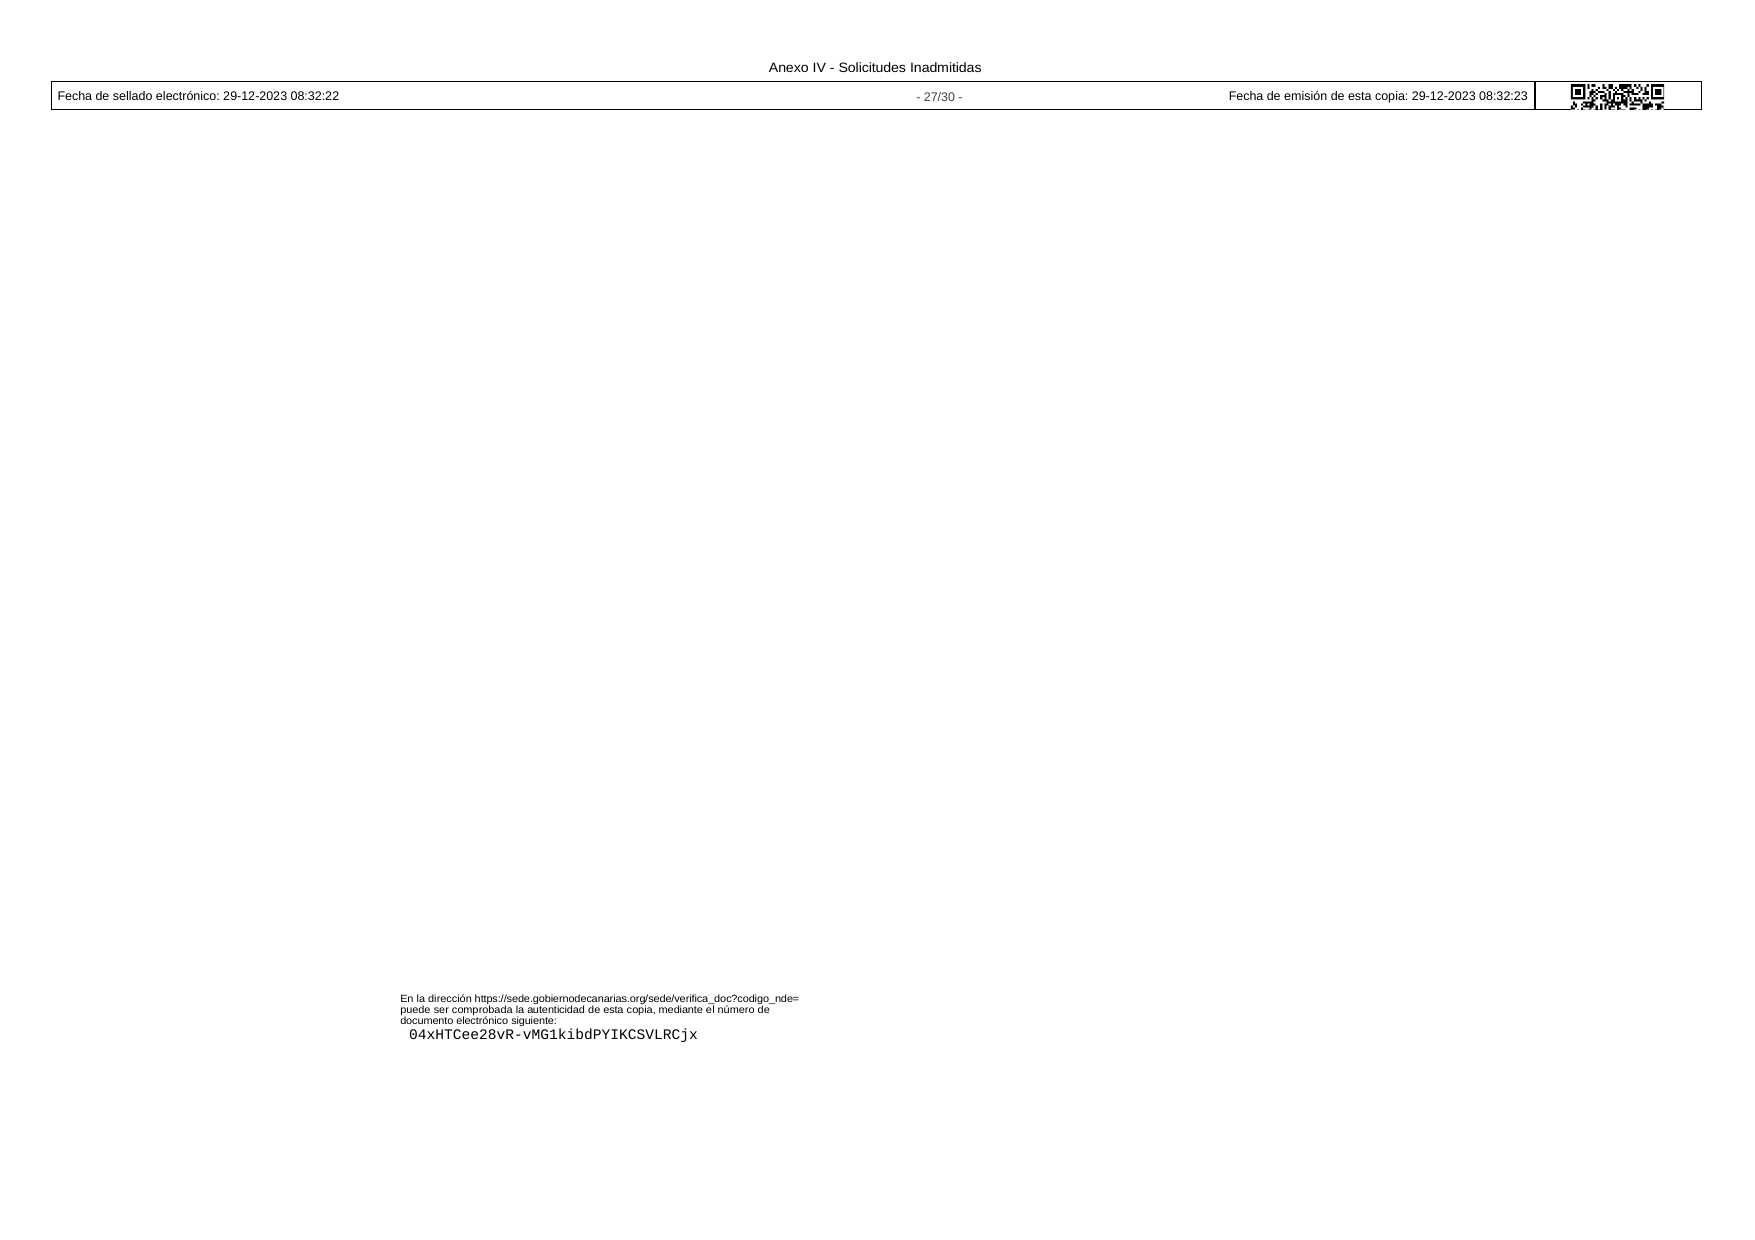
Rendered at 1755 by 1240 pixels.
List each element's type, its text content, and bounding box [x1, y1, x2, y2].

table_header [1536, 82, 1701, 109]
table_cell Fecha de sellado electrónico: 29-12-2023 08:32:22 - 27/30 - Fecha de emisión de esta copia: 29-12-2023 08:32:23 [52, 82, 1534, 109]
